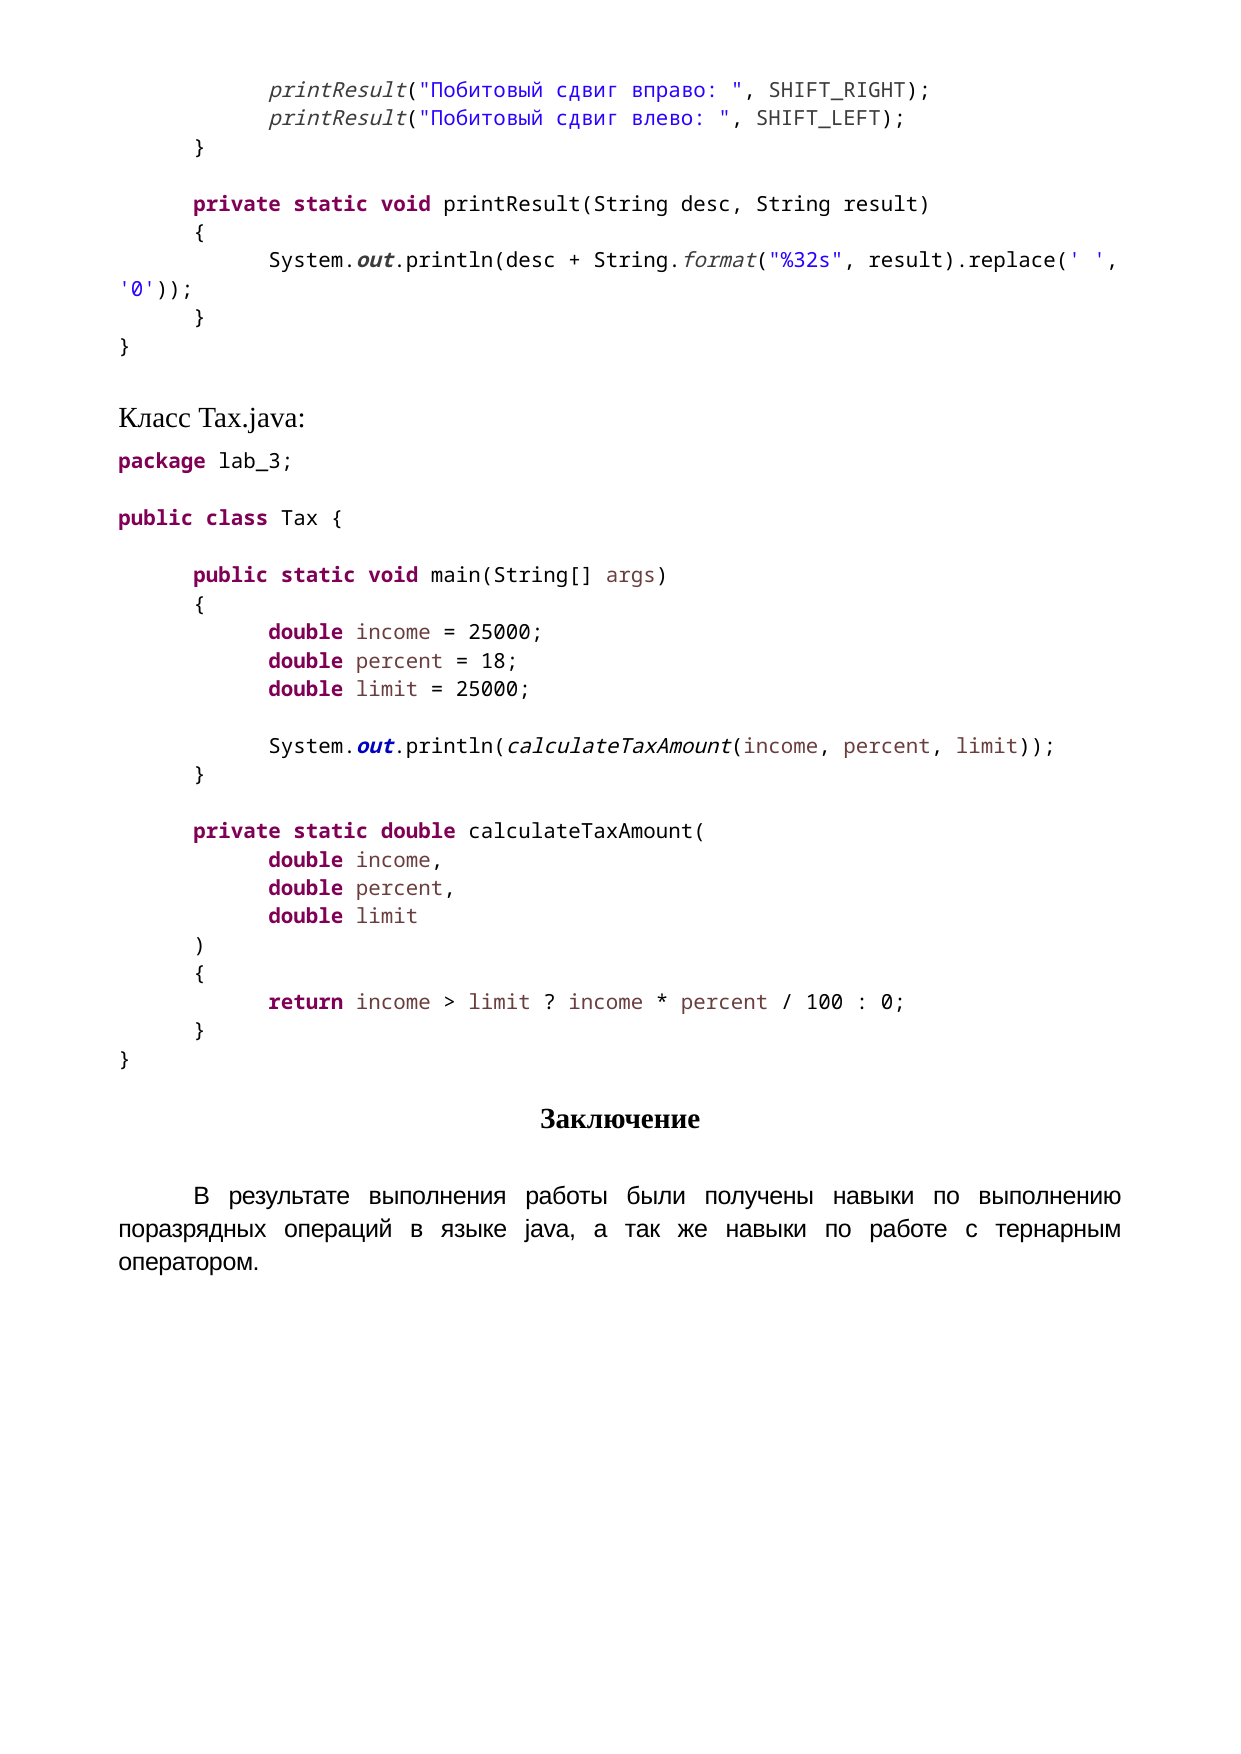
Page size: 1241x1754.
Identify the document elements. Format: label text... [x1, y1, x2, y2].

text } [118, 759, 1122, 788]
text private static double calculateTaxAmount( [118, 816, 1122, 845]
text } [118, 1044, 1122, 1072]
text { [118, 958, 1122, 987]
text private static void printResult(String desc, String result) [118, 189, 1122, 217]
text double income = 25000; [118, 617, 1122, 646]
text ) [118, 930, 1122, 958]
text public class Tax { [118, 503, 1122, 532]
text double percent = 18; [118, 646, 1122, 674]
text return income > limit ? income * percent / 100 : 0; [118, 987, 1122, 1015]
text System.out.println(desc + String.format("%32s", result).replace(' ', '0')); [118, 246, 1122, 302]
text { [118, 589, 1122, 617]
text Класс Tax.java: [118, 401, 1122, 434]
text Заключение [118, 1101, 1122, 1134]
text } [118, 132, 1122, 160]
text double income, [118, 845, 1122, 873]
text double percent, [118, 873, 1122, 902]
text double limit [118, 902, 1122, 930]
text printResult("Побитовый сдвиг вправо: ", SHIFT_RIGHT); [118, 75, 1122, 103]
text В результате выполнения работы были получены навыки по выполнению поразрядных операций в языке java, а так же навыки по работе с тернарным оператором. [118, 1181, 1122, 1275]
text public static void main(String[] args) [118, 560, 1122, 589]
text System.out.println(calculateTaxAmount(income, percent, limit)); [118, 731, 1122, 759]
text } [118, 1015, 1122, 1044]
text printResult("Побитовый сдвиг влево: ", SHIFT_LEFT); [118, 103, 1122, 132]
text } [118, 331, 1122, 359]
text } [118, 302, 1122, 331]
text { [118, 217, 1122, 246]
text package lab_3; [118, 447, 1122, 475]
text double limit = 25000; [118, 674, 1122, 703]
